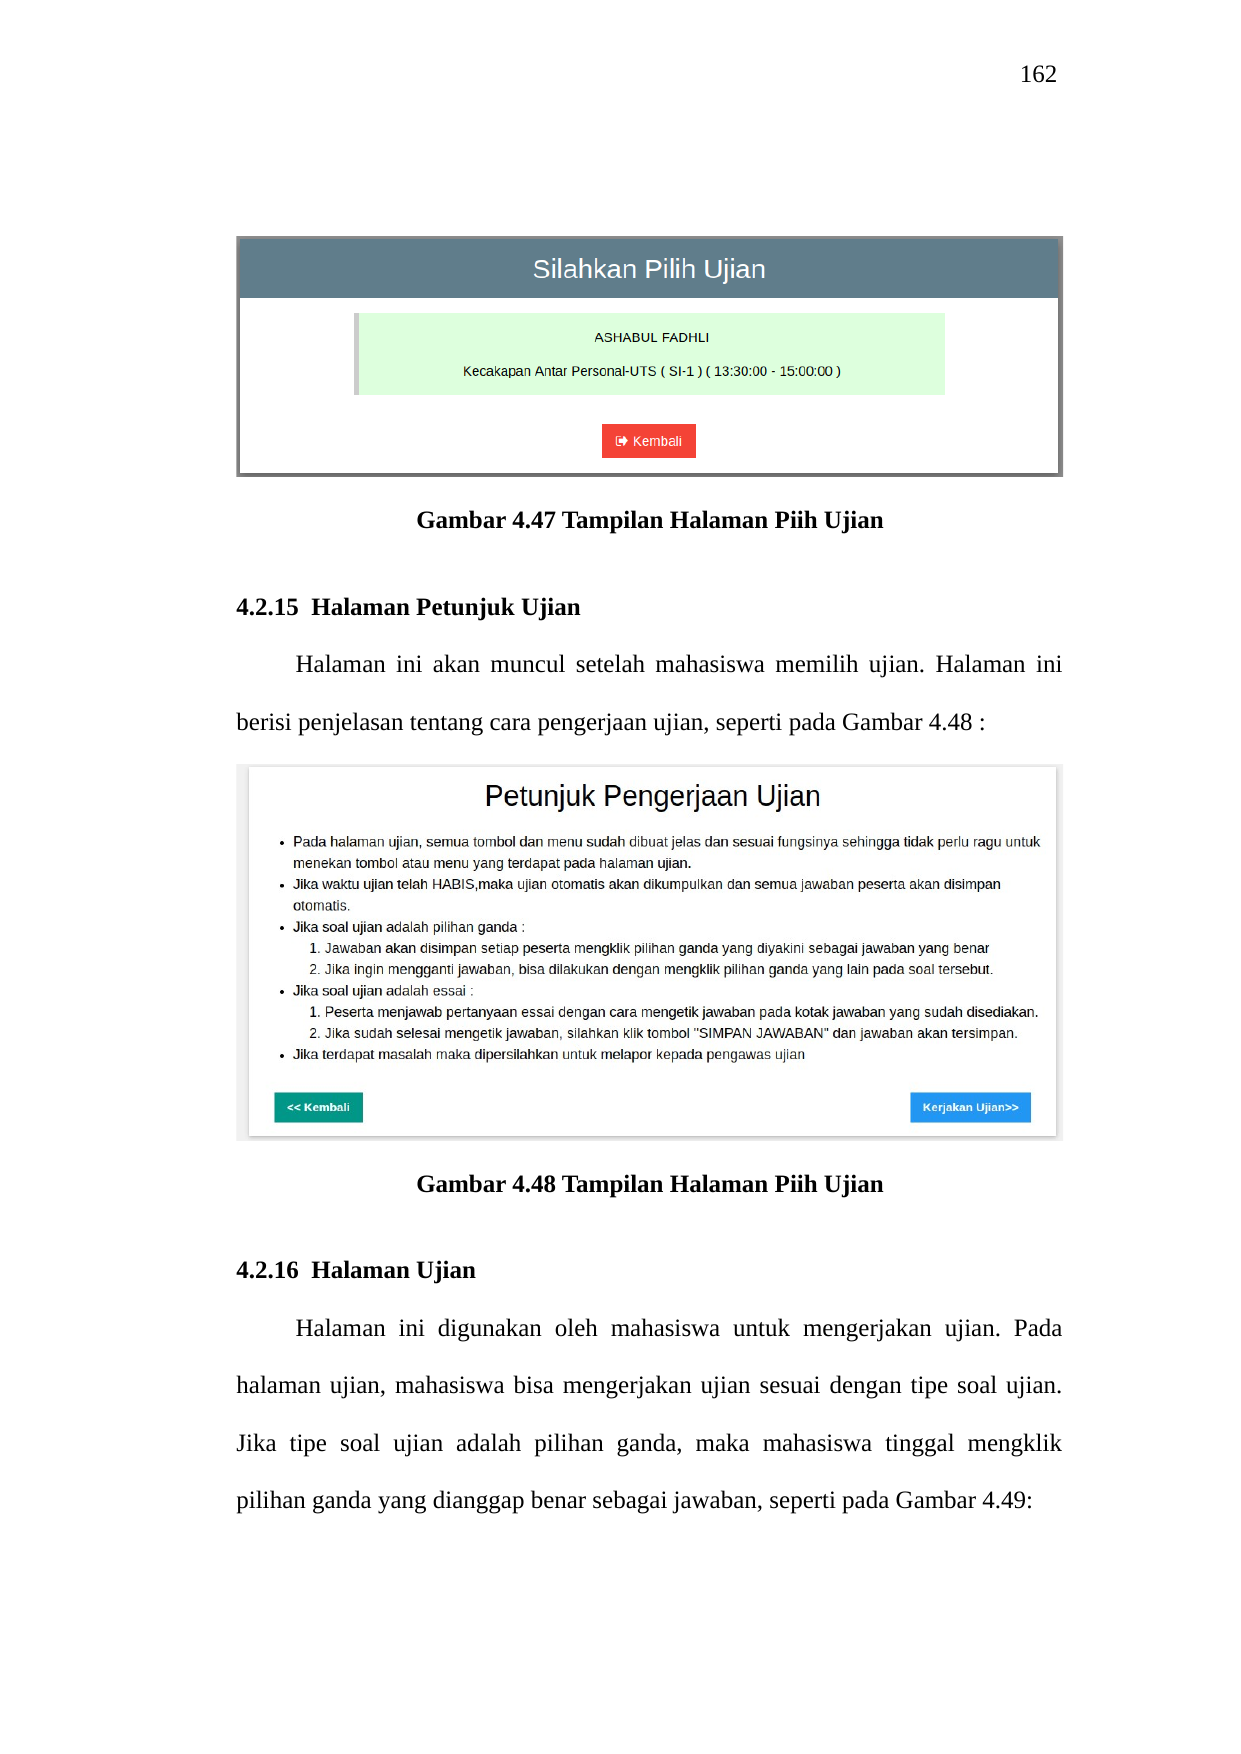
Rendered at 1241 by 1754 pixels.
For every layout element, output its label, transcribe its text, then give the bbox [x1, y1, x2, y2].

picture [236, 764, 1064, 1141]
picture [236, 236, 1064, 477]
text Gambar 4.47 Tampilan Halaman Piih Ujian [236, 477, 1063, 534]
subtitle Halaman Ujian [236, 1255, 1063, 1284]
text Gambar 4.48 Tampilan Halaman Piih Ujian [236, 1141, 1063, 1198]
subtitle Halaman Petunjuk Ujian [236, 592, 1063, 621]
text Halaman ini akan muncul setelah mahasiswa memilih ujian. Halaman ini berisi penjelasan tentang cara pengerjaan ujian, seperti pada Gambar 4.48 : [236, 649, 1063, 736]
text Halaman ini digunakan oleh mahasiswa untuk mengerjakan ujian. Pada halaman ujian, mahasiswa bisa mengerjakan ujian sesuai dengan tipe soal ujian. Jika tipe soal ujian adalah pilihan ganda, maka mahasiswa tinggal mengklik pilihan ganda yang dianggap benar sebagai jawaban, seperti pada Gambar 4.49: [236, 1313, 1063, 1514]
